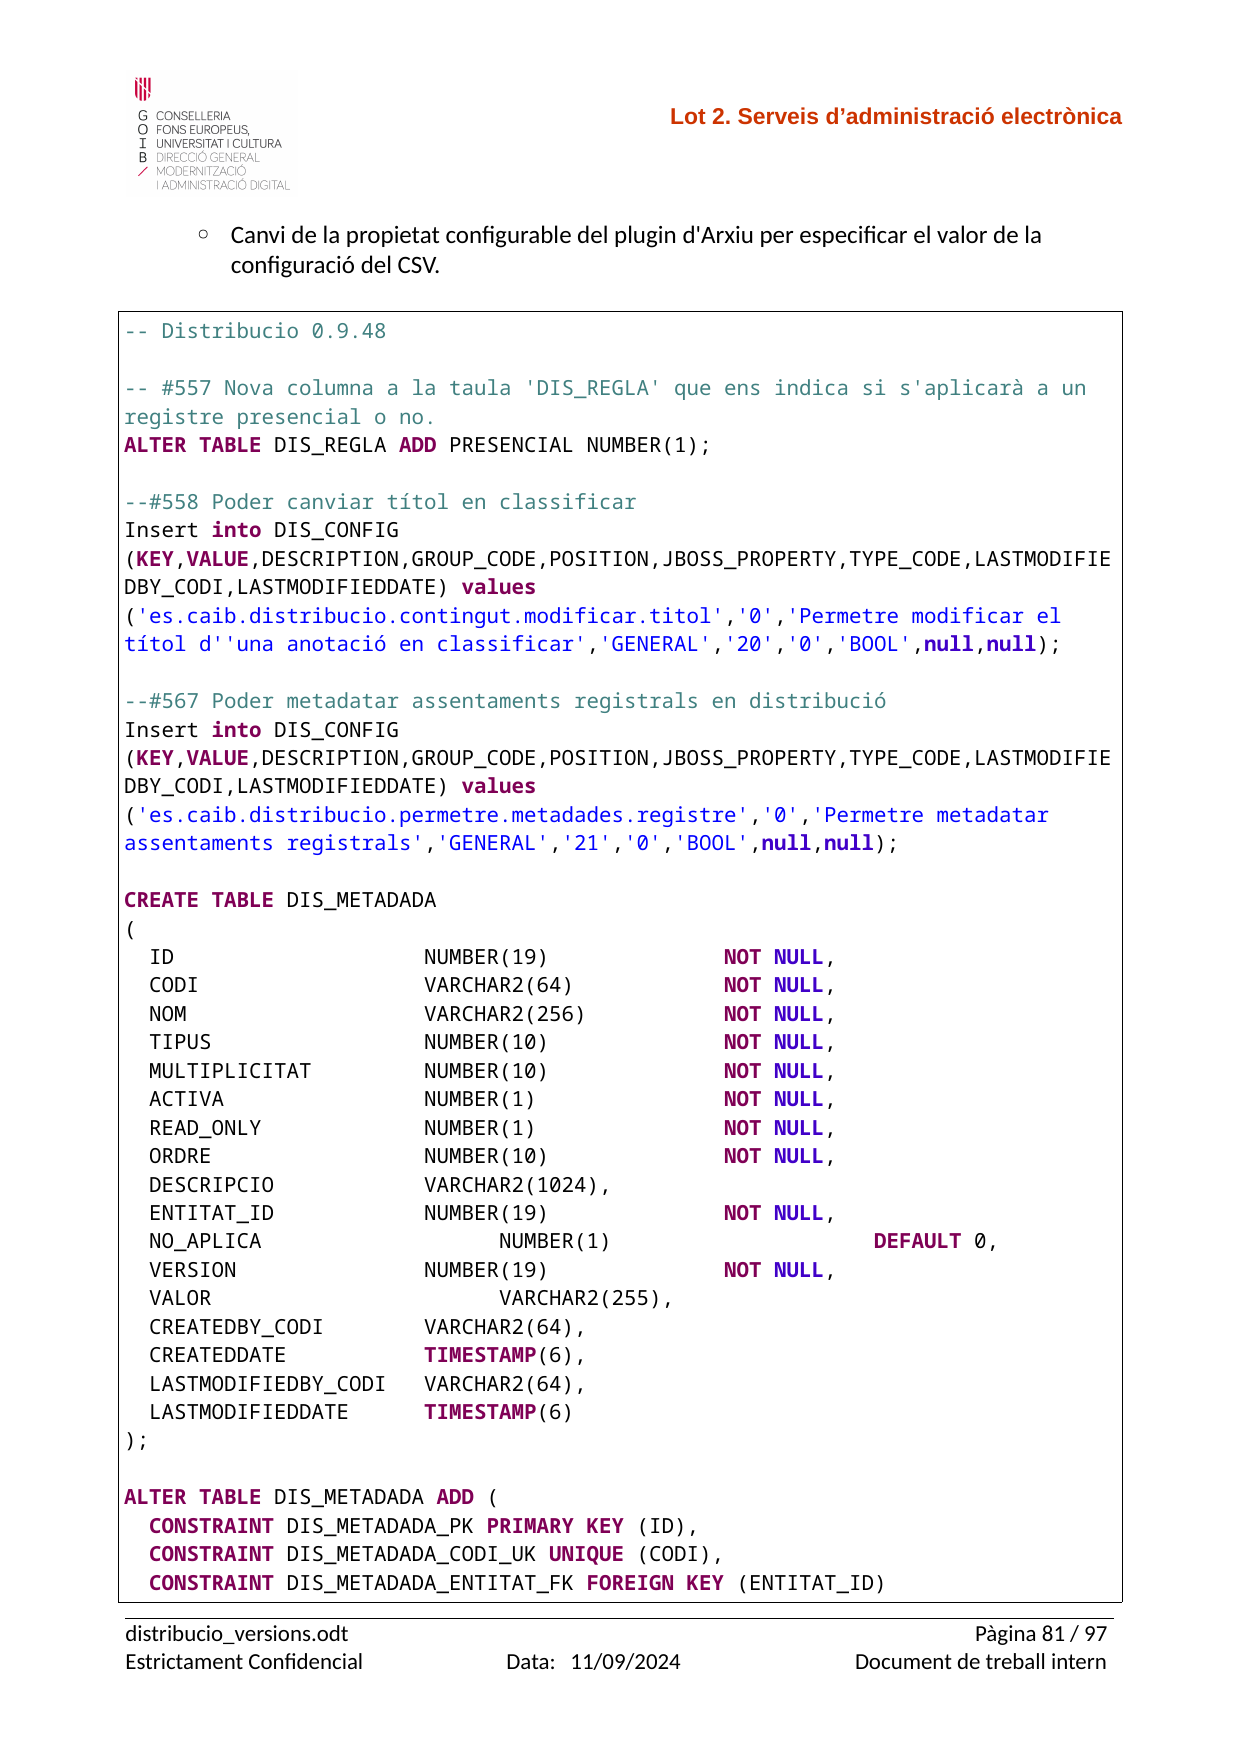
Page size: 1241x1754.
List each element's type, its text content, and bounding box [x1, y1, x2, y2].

list Canvi de la propietat configurable del plugin d'Arxiu per especificar el valor de la configuració del CSV. [193, 219, 1122, 280]
table_header -- Distribucio 0.9.48 -- #557 Nova columna a la taula 'DIS_REGLA' que ens indica si s'aplicarà a un registre presencial o no. ALTER TABLE DIS_REGLA ADD PRESENCIAL NUMBER(1); --#558 Poder canviar títol en classificar Insert into DIS_CONFIG (KEY,VALUE,DESCRIPTION,GROUP_CODE,POSITION,JBOSS_PROPERTY,TYPE_CODE,LASTMODIFIEDBY_CODI,LASTMODIFIEDDATE) values ('es.caib.distribucio.contingut.modificar.titol','0','Permetre modificar el títol d''una anotació en classificar','GENERAL','20','0','BOOL',null,null); --#567 Poder metadatar assentaments registrals en distribució Insert into DIS_CONFIG (KEY,VALUE,DESCRIPTION,GROUP_CODE,POSITION,JBOSS_PROPERTY,TYPE_CODE,LASTMODIFIEDBY_CODI,LASTMODIFIEDDATE) values ('es.caib.distribucio.permetre.metadades.registre','0','Permetre metadatar assentaments registrals','GENERAL','21','0','BOOL',null,null); CREATE TABLE DIS_METADADA ( ID NUMBER(19) NOT NULL, CODI VARCHAR2(64) NOT NULL, NOM VARCHAR2(256) NOT NULL, TIPUS NUMBER(10) NOT NULL, MULTIPLICITAT NUMBER(10) NOT NULL, ACTIVA NUMBER(1) NOT NULL, READ_ONLY NUMBER(1) NOT NULL, ORDRE NUMBER(10) NOT NULL, DESCRIPCIO VARCHAR2(1024), ENTITAT_ID NUMBER(19) NOT NULL, NO_APLICA NUMBER(1) DEFAULT 0, VERSION NUMBER(19) NOT NULL, VALOR VARCHAR2(255), CREATEDBY_CODI VARCHAR2(64), CREATEDDATE TIMESTAMP(6), LASTMODIFIEDBY_CODI VARCHAR2(64), LASTMODIFIEDDATE TIMESTAMP(6) ); ALTER TABLE DIS_METADADA ADD ( CONSTRAINT DIS_METADADA_PK PRIMARY KEY (ID), CONSTRAINT DIS_METADADA_CODI_UK UNIQUE (CODI), CONSTRAINT DIS_METADADA_ENTITAT_FK FOREIGN KEY (ENTITAT_ID) [119, 312, 1122, 1602]
picture [126, 70, 299, 197]
